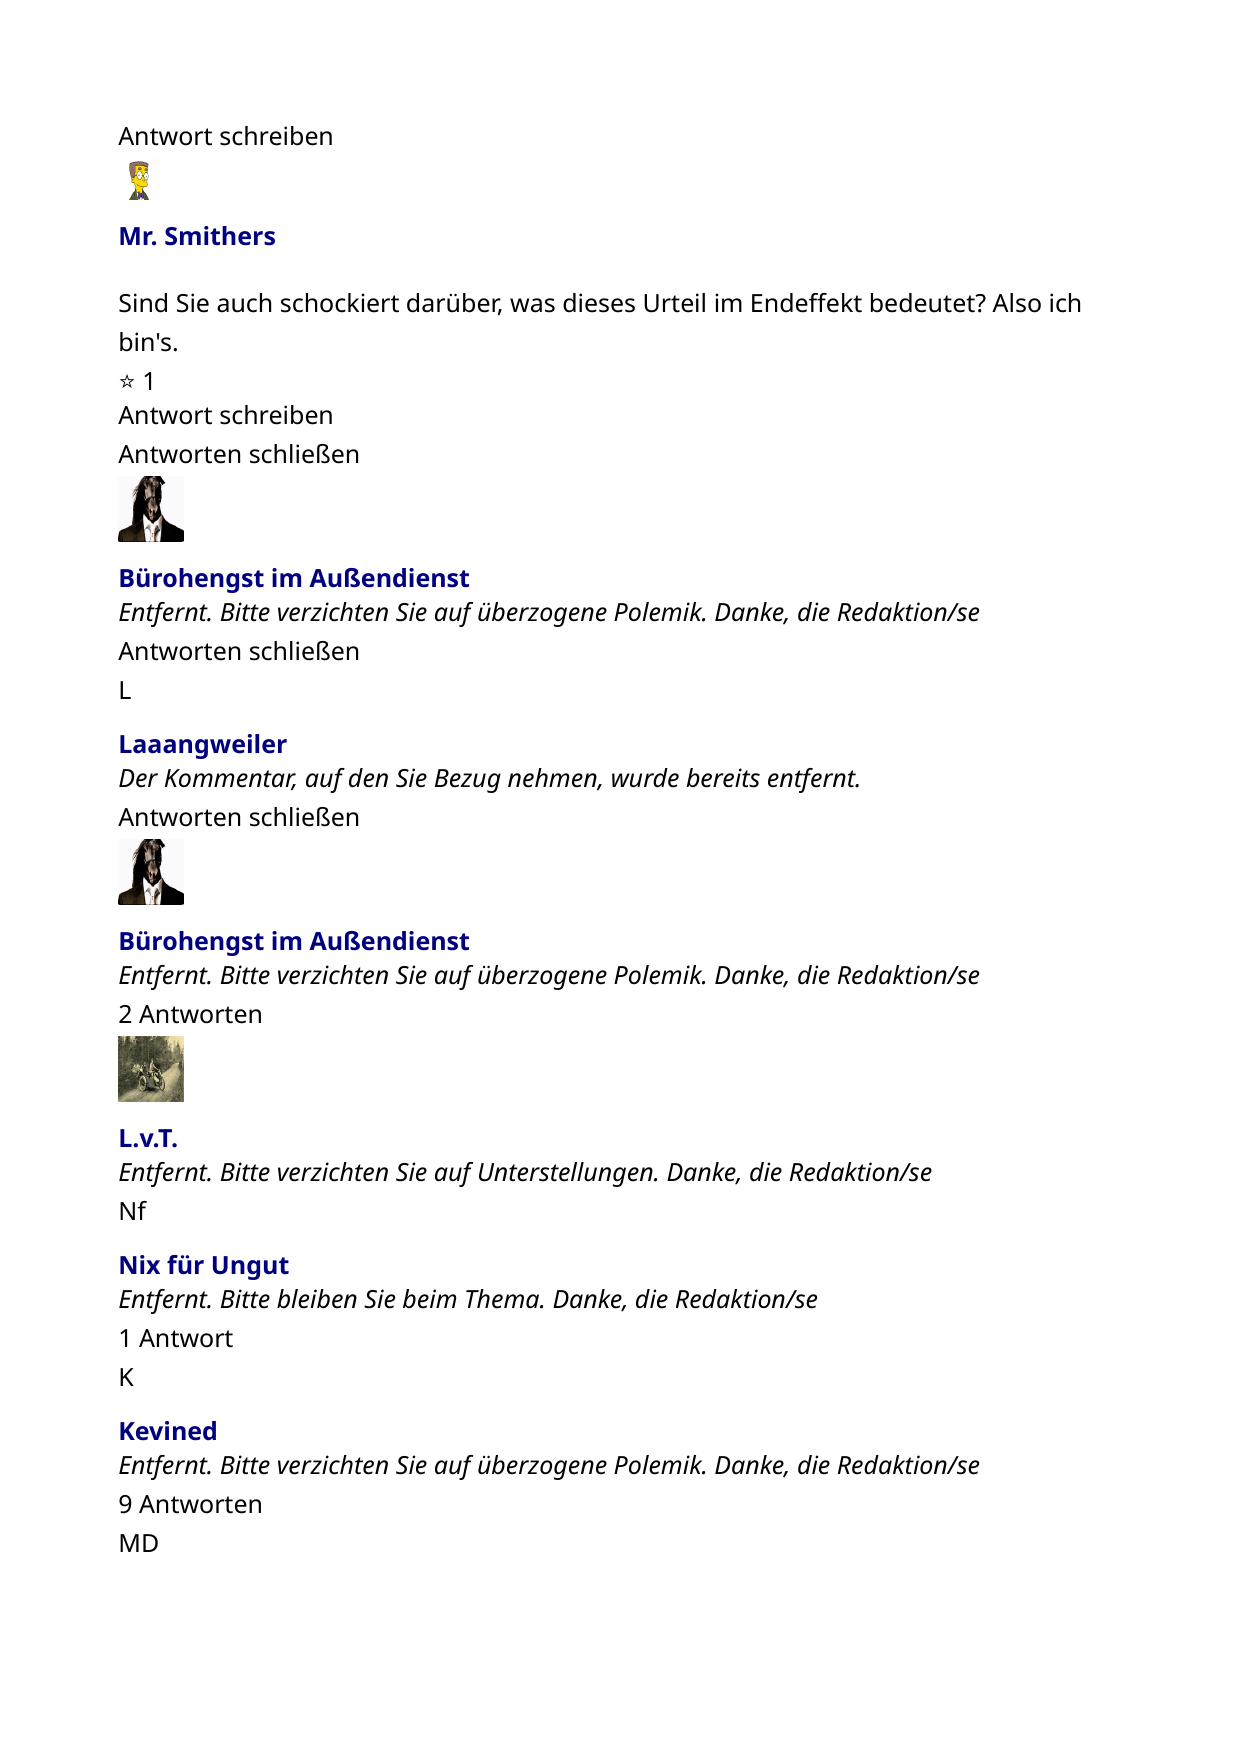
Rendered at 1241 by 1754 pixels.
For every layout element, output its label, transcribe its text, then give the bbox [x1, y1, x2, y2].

text 1 Antwort [118, 1321, 1122, 1355]
subtitle Nix für Ungut [118, 1247, 1122, 1282]
text Entfernt. Bitte verzichten Sie auf überzogene Polemik. Danke, die Redaktion/se [118, 1448, 1122, 1482]
text 2 Antworten [118, 997, 1122, 1031]
text Entfernt. Bitte verzichten Sie auf überzogene Polemik. Danke, die Redaktion/se [118, 595, 1122, 629]
subtitle Mr. Smithers [118, 218, 1122, 252]
text Antwort schreiben [118, 398, 1122, 432]
subtitle Laaangweiler [118, 727, 1122, 761]
text K [118, 1360, 1122, 1394]
text Sind Sie auch schockiert darüber, was dieses Urteil im Endeffekt bedeutet? Also ich bin's. [118, 285, 1122, 359]
text Nf [118, 1194, 1122, 1228]
subtitle Bürohengst im Außendienst [118, 924, 1122, 958]
text Antworten schließen [118, 634, 1122, 668]
subtitle Kevined [118, 1414, 1122, 1448]
text ⭐️ 1 [118, 364, 1122, 398]
text Der Kommentar, auf den Sie Bezug nehmen, wurde bereits entfernt. [118, 761, 1122, 795]
text L [118, 673, 1122, 707]
text 9 Antworten [118, 1487, 1122, 1521]
picture [118, 1036, 184, 1102]
text Antwort schreiben [118, 118, 1122, 152]
subtitle Bürohengst im Außendienst [118, 561, 1122, 595]
text MD [118, 1526, 1122, 1560]
text Entfernt. Bitte bleiben Sie beim Thema. Danke, die Redaktion/se [118, 1282, 1122, 1316]
subtitle L.v.T. [118, 1121, 1122, 1154]
picture [118, 839, 184, 905]
text Entfernt. Bitte verzichten Sie auf Unterstellungen. Danke, die Redaktion/se [118, 1154, 1122, 1189]
text Entfernt. Bitte verzichten Sie auf überzogene Polemik. Danke, die Redaktion/se [118, 958, 1122, 992]
picture [118, 476, 184, 542]
text Antworten schließen [118, 800, 1122, 834]
picture [118, 157, 161, 200]
text Antworten schließen [118, 437, 1122, 471]
